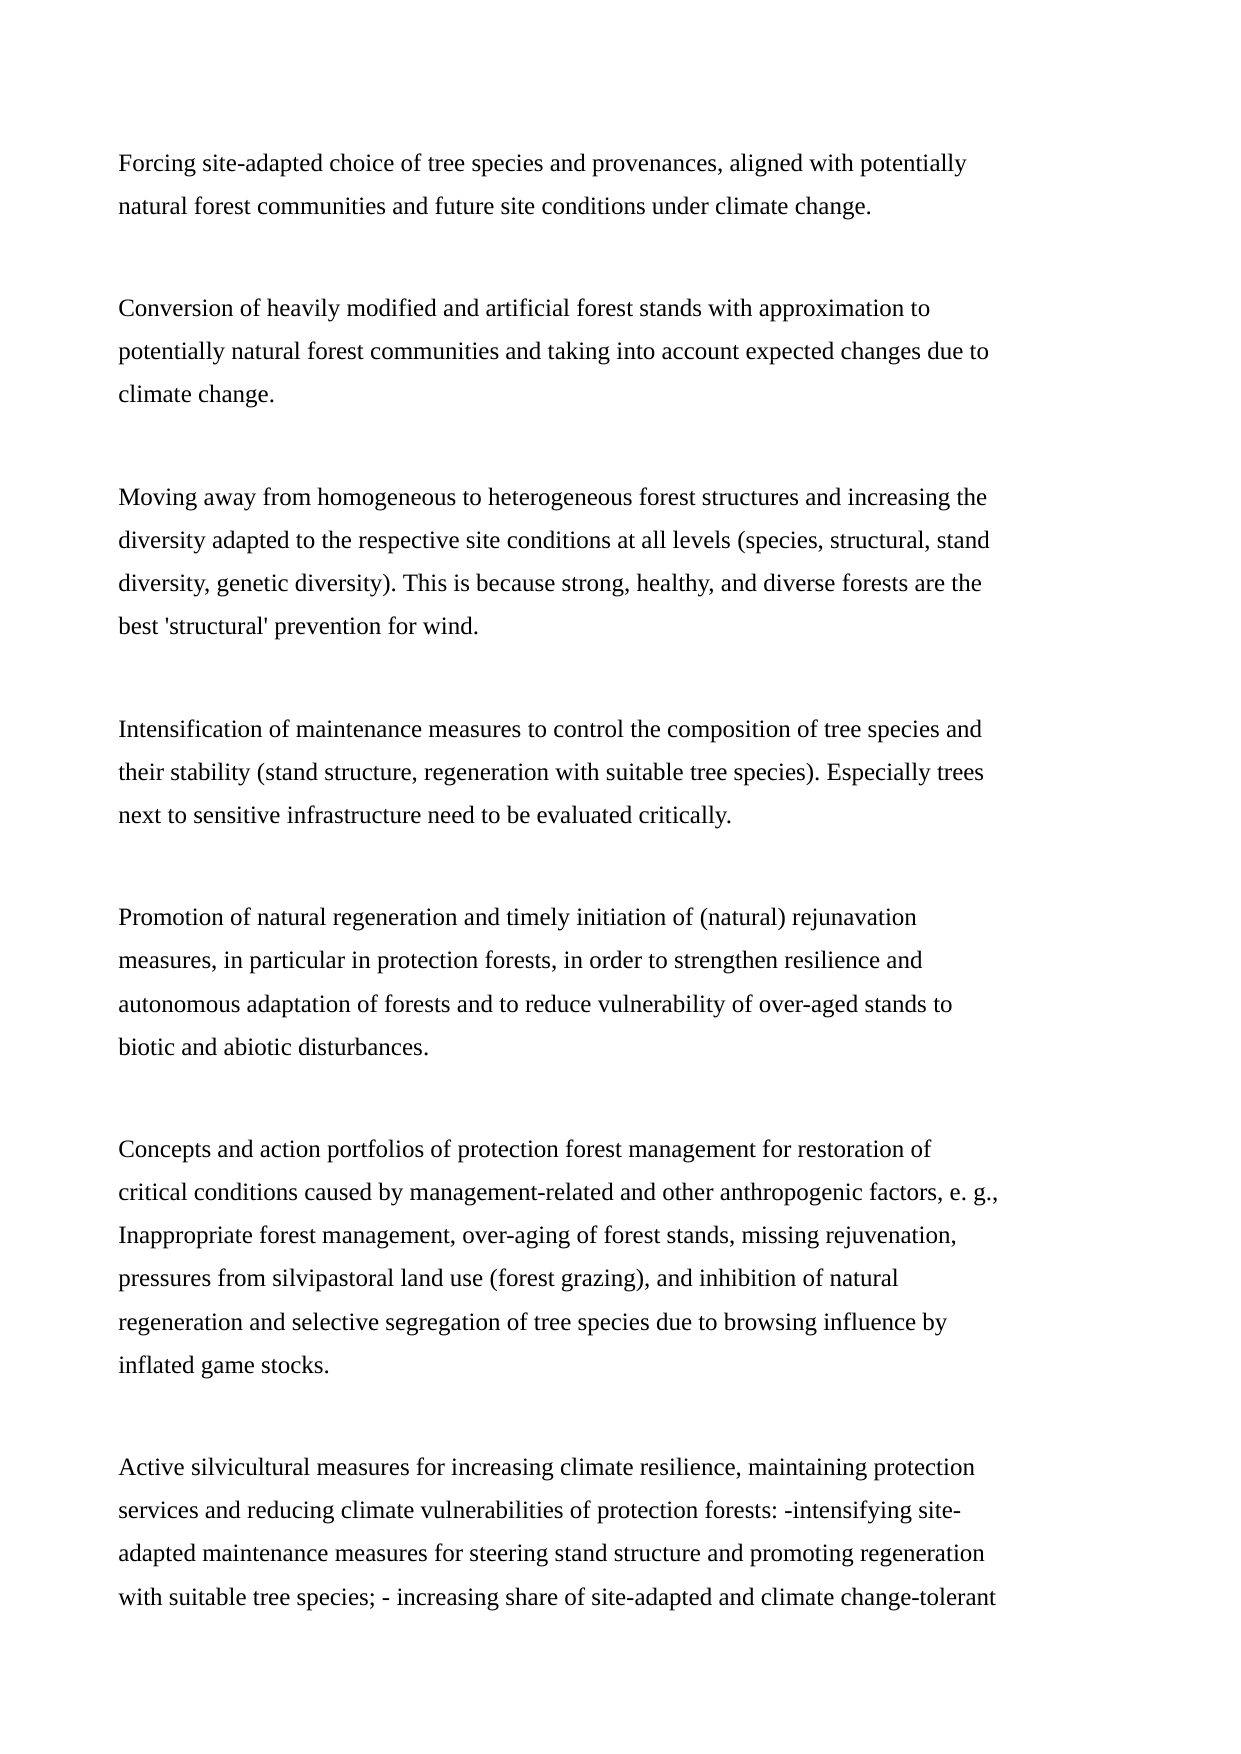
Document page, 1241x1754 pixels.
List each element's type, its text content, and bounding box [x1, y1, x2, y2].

table_cell Active silvicultural measures for increasing climate resilience, maintaining protection services and reducing climate vulnerabilities of protection forests: -intensifying site-adapted maintenance measures for steering stand structure and promoting regeneration with suitable tree species; - increasing share of site-adapted and climate change-tolerant [115, 1423, 1004, 1610]
table_cell Intensification of maintenance measures to control the composition of tree species and their stability (stand structure, regeneration with suitable tree species). Especially trees next to sensitive infrastructure need to be evaluated critically. [115, 684, 1004, 873]
table_cell Forcing site-adapted choice of tree species and provenances, aligned with potentially natural forest communities and future site conditions under climate change. [115, 118, 1004, 264]
table_cell Conversion of heavily modified and artificial forest stands with approximation to potentially natural forest communities and taking into account expected changes due to climate change. [115, 264, 1004, 452]
table_cell Moving away from homogeneous to heterogeneous forest structures and increasing the diversity adapted to the respective site conditions at all levels (species, structural, stand diversity, genetic diversity). This is because strong, healthy, and diverse forests are the best 'structural' prevention for wind. [115, 452, 1004, 684]
table_cell Concepts and action portfolios of protection forest management for restoration of critical conditions caused by management-related and other anthropogenic factors, e. g., Inappropriate forest management, over-aging of forest stands, missing rejuvenation, pressures from silvipastoral land use (forest grazing), and inhibition of natural regeneration and selective segregation of tree species due to browsing influence by inflated game stocks. [115, 1105, 1004, 1422]
table_cell Promotion of natural regeneration and timely initiation of (natural) rejunavation measures, in particular in protection forests, in order to strengthen resilience and autonomous adaptation of forests and to reduce vulnerability of over-aged stands to biotic and abiotic disturbances. [115, 873, 1004, 1104]
